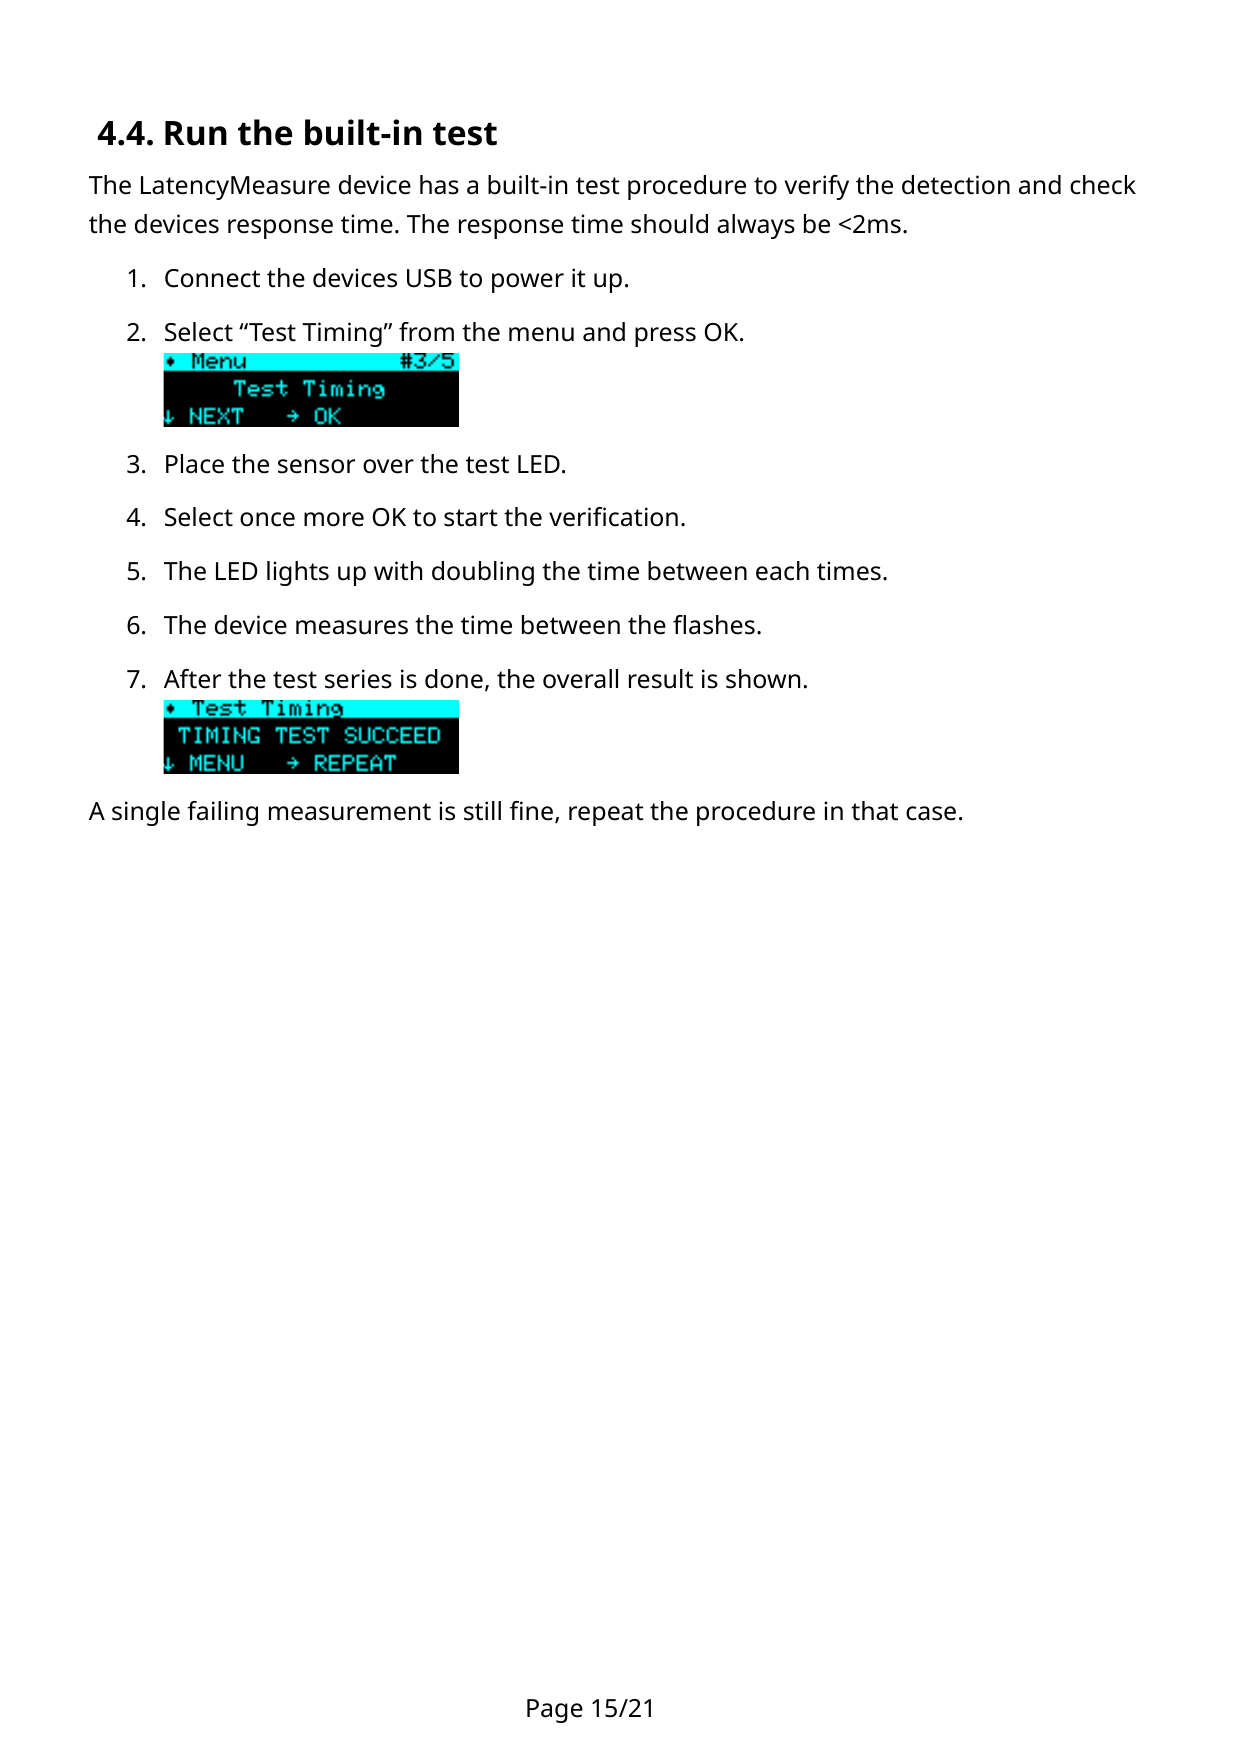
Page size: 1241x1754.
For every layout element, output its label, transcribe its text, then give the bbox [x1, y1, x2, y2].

list The device measures the time between the flashes. [126, 608, 1152, 642]
list After the test series is done, the overall result is shown. [126, 661, 1152, 700]
subtitle Run the built-in test [88, 109, 1152, 155]
list Place the sensor over the test LED. [126, 446, 1152, 480]
text The LatencyMeasure device has a built-in test procedure to verify the detection and check the devices response time. The response time should always be <2ms. [88, 168, 1152, 241]
picture [163, 700, 459, 774]
list Select once more OK to start the verification. [126, 500, 1152, 534]
list Select “Test Timing” from the menu and press OK. [126, 314, 1152, 353]
list Connect the devices USB to power it up. [126, 261, 1152, 294]
text A single failing measurement is still fine, repeat the procedure in that case. [88, 793, 1152, 827]
picture [163, 353, 459, 427]
list The LED lights up with doubling the time between each times. [126, 554, 1152, 588]
